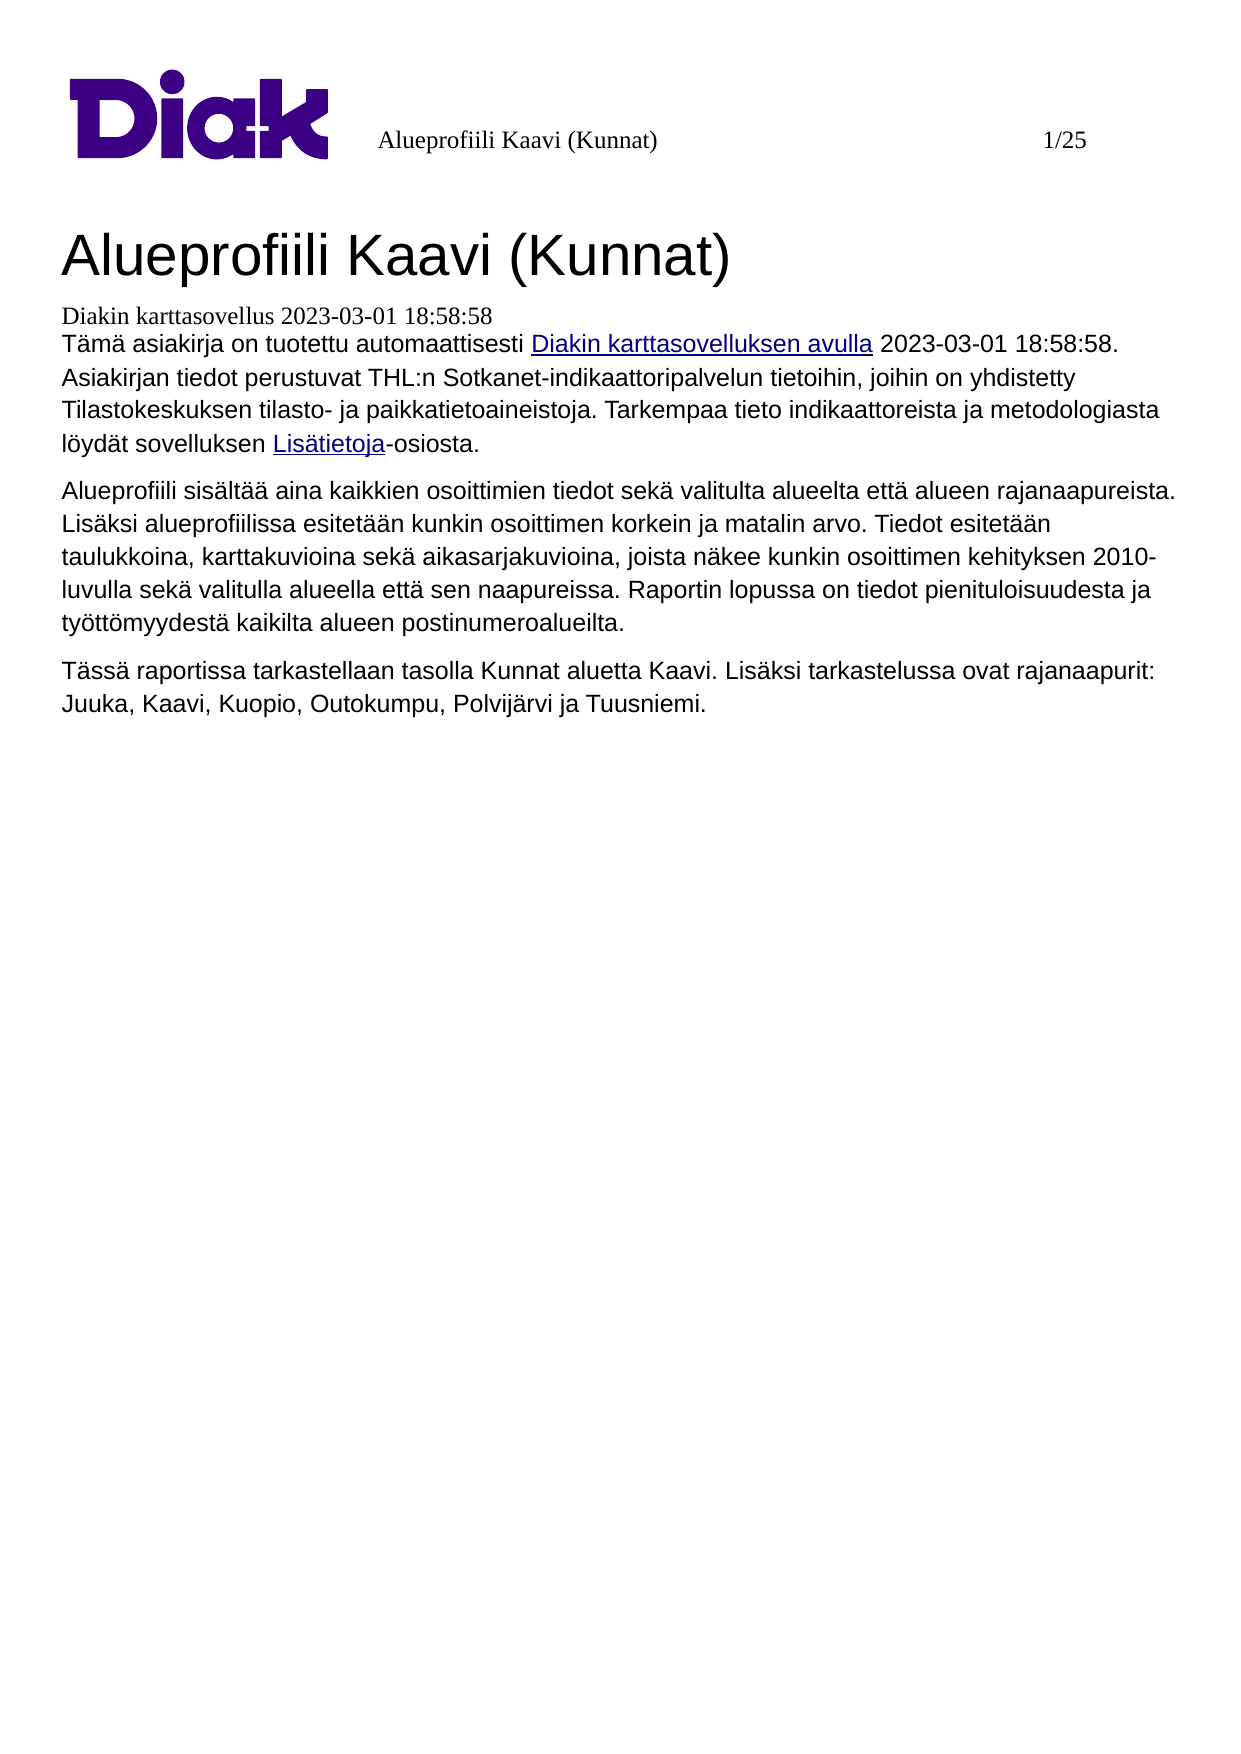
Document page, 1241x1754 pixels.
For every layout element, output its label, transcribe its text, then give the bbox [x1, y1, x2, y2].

text Tässä raportissa tarkastellaan tasolla Kunnat aluetta Kaavi. Lisäksi tarkastelussa ovat rajanaapurit: Juuka, Kaavi, Kuopio, Outokumpu, Polvijärvi ja Tuusniemi. [61, 656, 1179, 718]
text Tämä asiakirja on tuotettu automaattisesti Diakin karttasovelluksen avulla 2023-03-01 18:58:58. Asiakirjan tiedot perustuvat THL:n Sotkanet-indikaattoripalvelun tietoihin, joihin on yhdistetty Tilastokeskuksen tilasto- ja paikkatietoaineistoja. Tarkempaa tieto indikaattoreista ja metodologiasta löydät sovelluksen Lisätietoja-osiosta. [61, 329, 1179, 457]
text Diakin karttasovellus 2023-03-01 18:58:58 [61, 301, 1179, 329]
title Alueprofiili Kaavi (Kunnat) [61, 221, 1179, 288]
text Alueprofiili sisältää aina kaikkien osoittimien tiedot sekä valitulta alueelta että alueen rajanaapureista. Lisäksi alueprofiilissa esitetään kunkin osoittimen korkein ja matalin arvo. Tiedot esitetään taulukkoina, karttakuvioina sekä aikasarjakuvioina, joista näkee kunkin osoittimen kehityksen 2010-luvulla sekä valitulla alueella että sen naapureissa. Raportin lopussa on tiedot pienituloisuudesta ja työttömyydestä kaikilta alueen postinumeroalueilta. [61, 476, 1179, 637]
